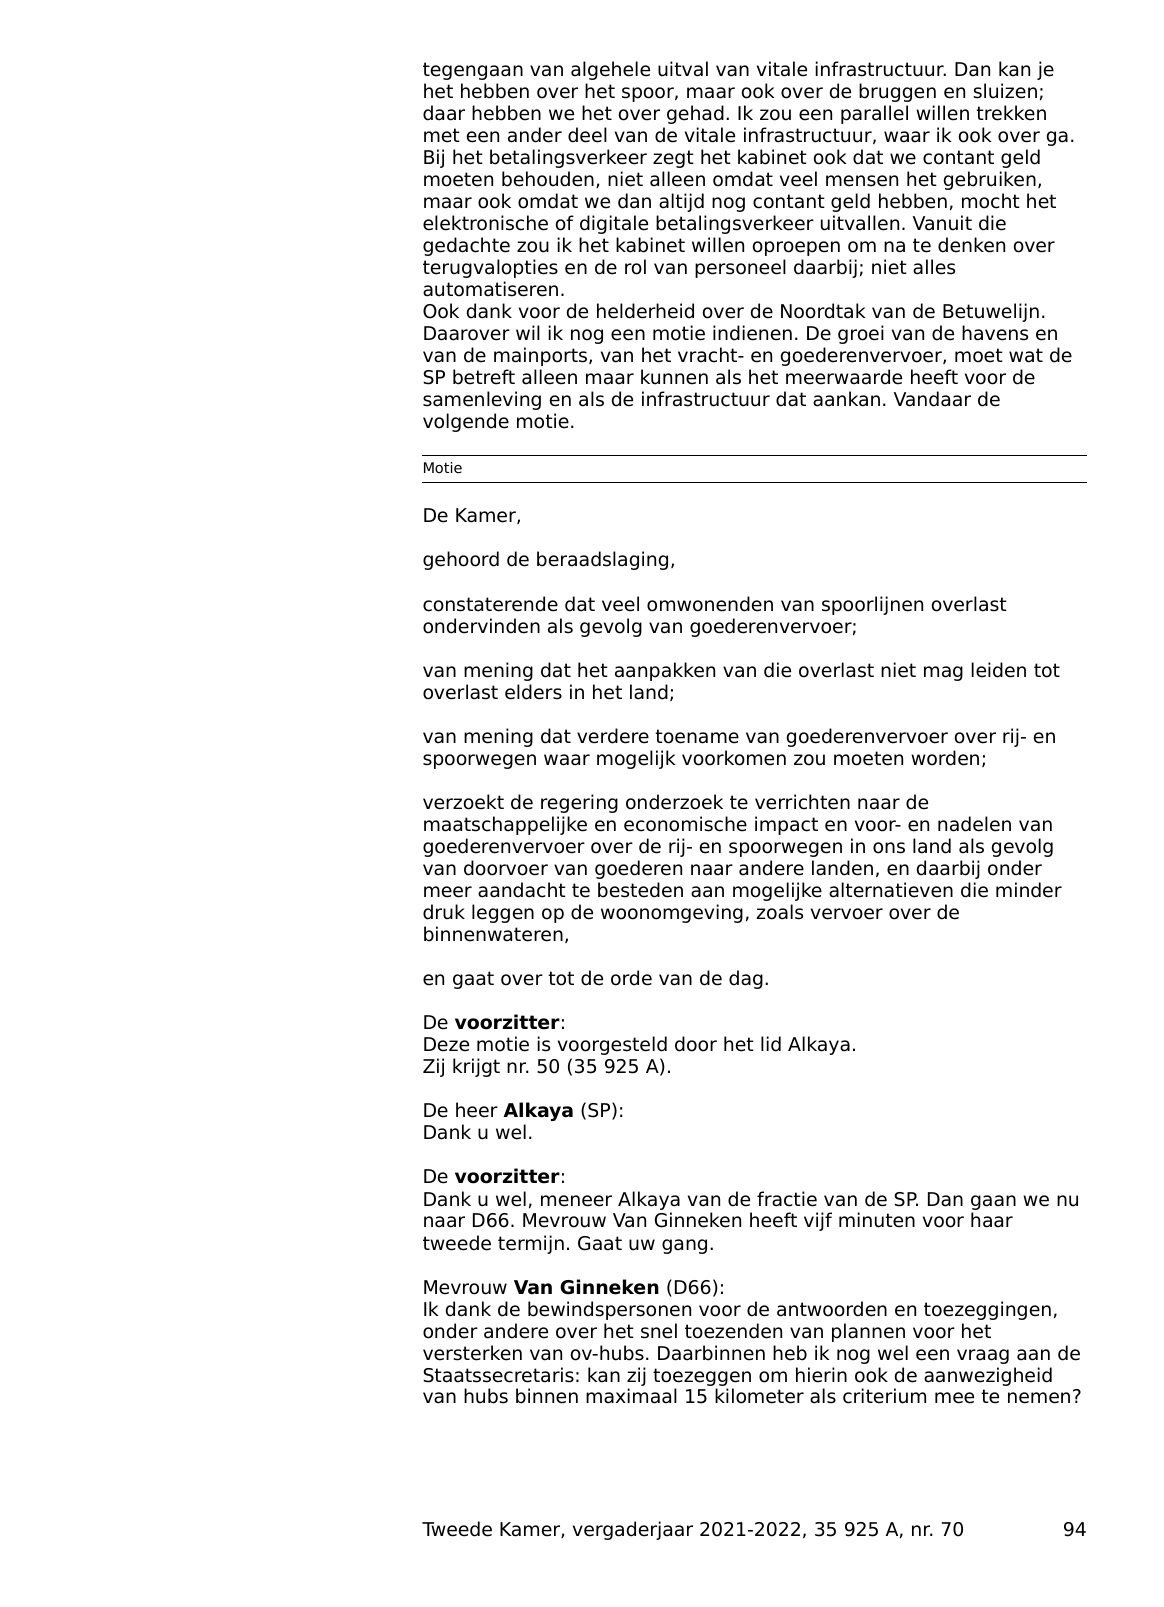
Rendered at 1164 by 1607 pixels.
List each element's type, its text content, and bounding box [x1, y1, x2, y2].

text De voorzitter: [422, 1166, 1087, 1188]
text Ik dank de bewindspersonen voor de antwoorden en toezeggingen, onder andere over het snel toezenden van plannen voor het versterken van ov-hubs. Daarbinnen heb ik nog wel een vraag aan de Staatssecretaris: kan zij toezeggen om hierin ook de aanwezigheid van hubs binnen maximaal 15 kilometer als criterium mee te nemen? [422, 1298, 1087, 1408]
text De voorzitter: [422, 1012, 1087, 1034]
text van mening dat verdere toename van goederenvervoer over rij- en spoorwegen waar mogelijk voorkomen zou moeten worden; [422, 726, 1087, 770]
table_header Motie [422, 456, 1087, 482]
text Zij krijgt nr. 50 (35 925 A). [422, 1056, 1087, 1078]
text gehoord de beraadslaging, [422, 549, 1087, 571]
text De heer Alkaya (SP): [422, 1100, 1087, 1122]
text verzoekt de regering onderzoek te verrichten naar de maatschappelijke en economische impact en voor- en nadelen van goederenvervoer over de rij- en spoorwegen in ons land als gevolg van doorvoer van goederen naar andere landen, en daarbij onder meer aandacht te besteden aan mogelijke alternatieven die minder druk leggen op de woonomgeving, zoals vervoer over de binnenwateren, [422, 792, 1087, 946]
text van mening dat het aanpakken van die overlast niet mag leiden tot overlast elders in het land; [422, 660, 1087, 704]
text en gaat over tot de orde van de dag. [422, 968, 1087, 990]
text De Kamer, [422, 505, 1087, 527]
text constaterende dat veel omwonenden van spoorlijnen overlast ondervinden als gevolg van goederenvervoer; [422, 593, 1087, 637]
text Deze motie is voorgesteld door het lid Alkaya. [422, 1034, 1087, 1056]
text Dank u wel, meneer Alkaya van de fractie van de SP. Dan gaan we nu naar D66. Mevrouw Van Ginneken heeft vijf minuten voor haar tweede termijn. Gaat uw gang. [422, 1188, 1087, 1254]
text Mevrouw Van Ginneken (D66): [422, 1277, 1087, 1298]
text Ook dank voor de helderheid over de Noordtak van de Betuwelijn. Daarover wil ik nog een motie indienen. De groei van de havens en van de mainports, van het vracht- en goederenvervoer, moet wat de SP betreft alleen maar kunnen als het meerwaarde heeft voor de samenleving en als de infrastructuur dat aankan. Vandaar de volgende motie. [422, 301, 1087, 433]
text tegengaan van algehele uitval van vitale infrastructuur. Dan kan je het hebben over het spoor, maar ook over de bruggen en sluizen; daar hebben we het over gehad. Ik zou een parallel willen trekken met een ander deel van de vitale infrastructuur, waar ik ook over ga. Bij het betalingsverkeer zegt het kabinet ook dat we contant geld moeten behouden, niet alleen omdat veel mensen het gebruiken, maar ook omdat we dan altijd nog contant geld hebben, mocht het elektronische of digitale betalingsverkeer uitvallen. Vanuit die gedachte zou ik het kabinet willen oproepen om na te denken over terugvalopties en de rol van personeel daarbij; niet alles automatiseren. [422, 59, 1087, 301]
text Dank u wel. [422, 1122, 1087, 1144]
